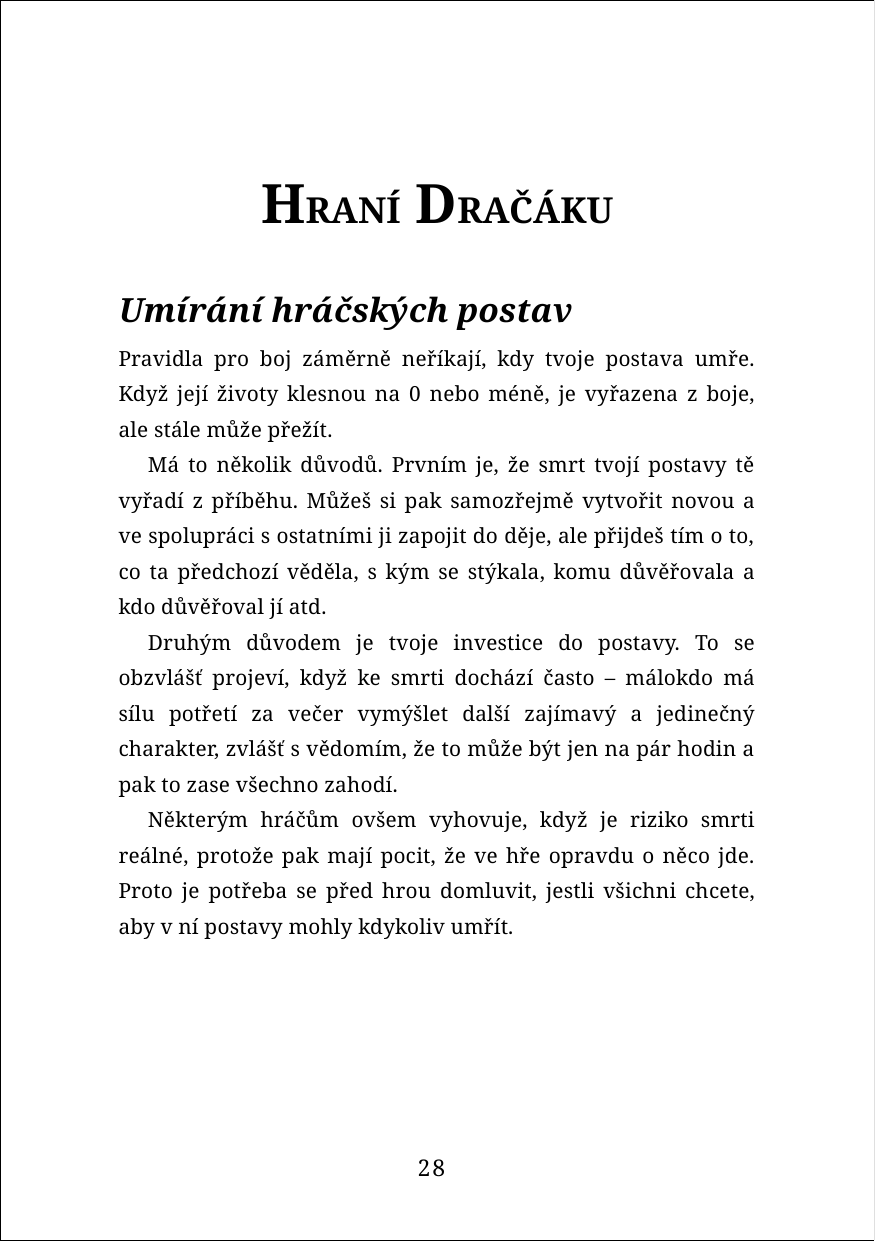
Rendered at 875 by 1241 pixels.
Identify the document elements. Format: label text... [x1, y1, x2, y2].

subtitle Hraní Dračáku [118, 166, 756, 239]
text Pravidla pro boj záměrně neříkají, kdy tvoje postava umře. Když její životy klesnou na 0 nebo méně, je vyřazena z boje, ale stále může přežít. Má to několik důvodů. Prvním je, že smrt tvojí postavy tě vyřadí z příběhu. Můžeš si pak samozřejmě vytvořit novou a ve spolupráci s ostatními ji zapojit do děje, ale přijdeš tím o to, co ta předchozí věděla, s kým se stýkala, komu důvěřovala a kdo důvěřoval jí atd. Druhým důvodem je tvoje investice do postavy. To se obzvlášť projeví, když ke smrti dochází často – málokdo má sílu potřetí za večer vymýšlet další zajímavý a jedinečný charakter, zvlášť s vědomím, že to může být jen na pár hodin a pak to zase všechno zahodí. Některým hráčům ovšem vyhovuje, když je riziko smrti reálné, protože pak mají pocit, že ve hře opravdu o něco jde. Proto je potřeba se před hrou domluvit, jestli všichni chcete, aby v ní postavy mohly kdykoliv umřít. [118, 344, 756, 941]
subtitle Umírání hráčských postav [118, 287, 756, 332]
